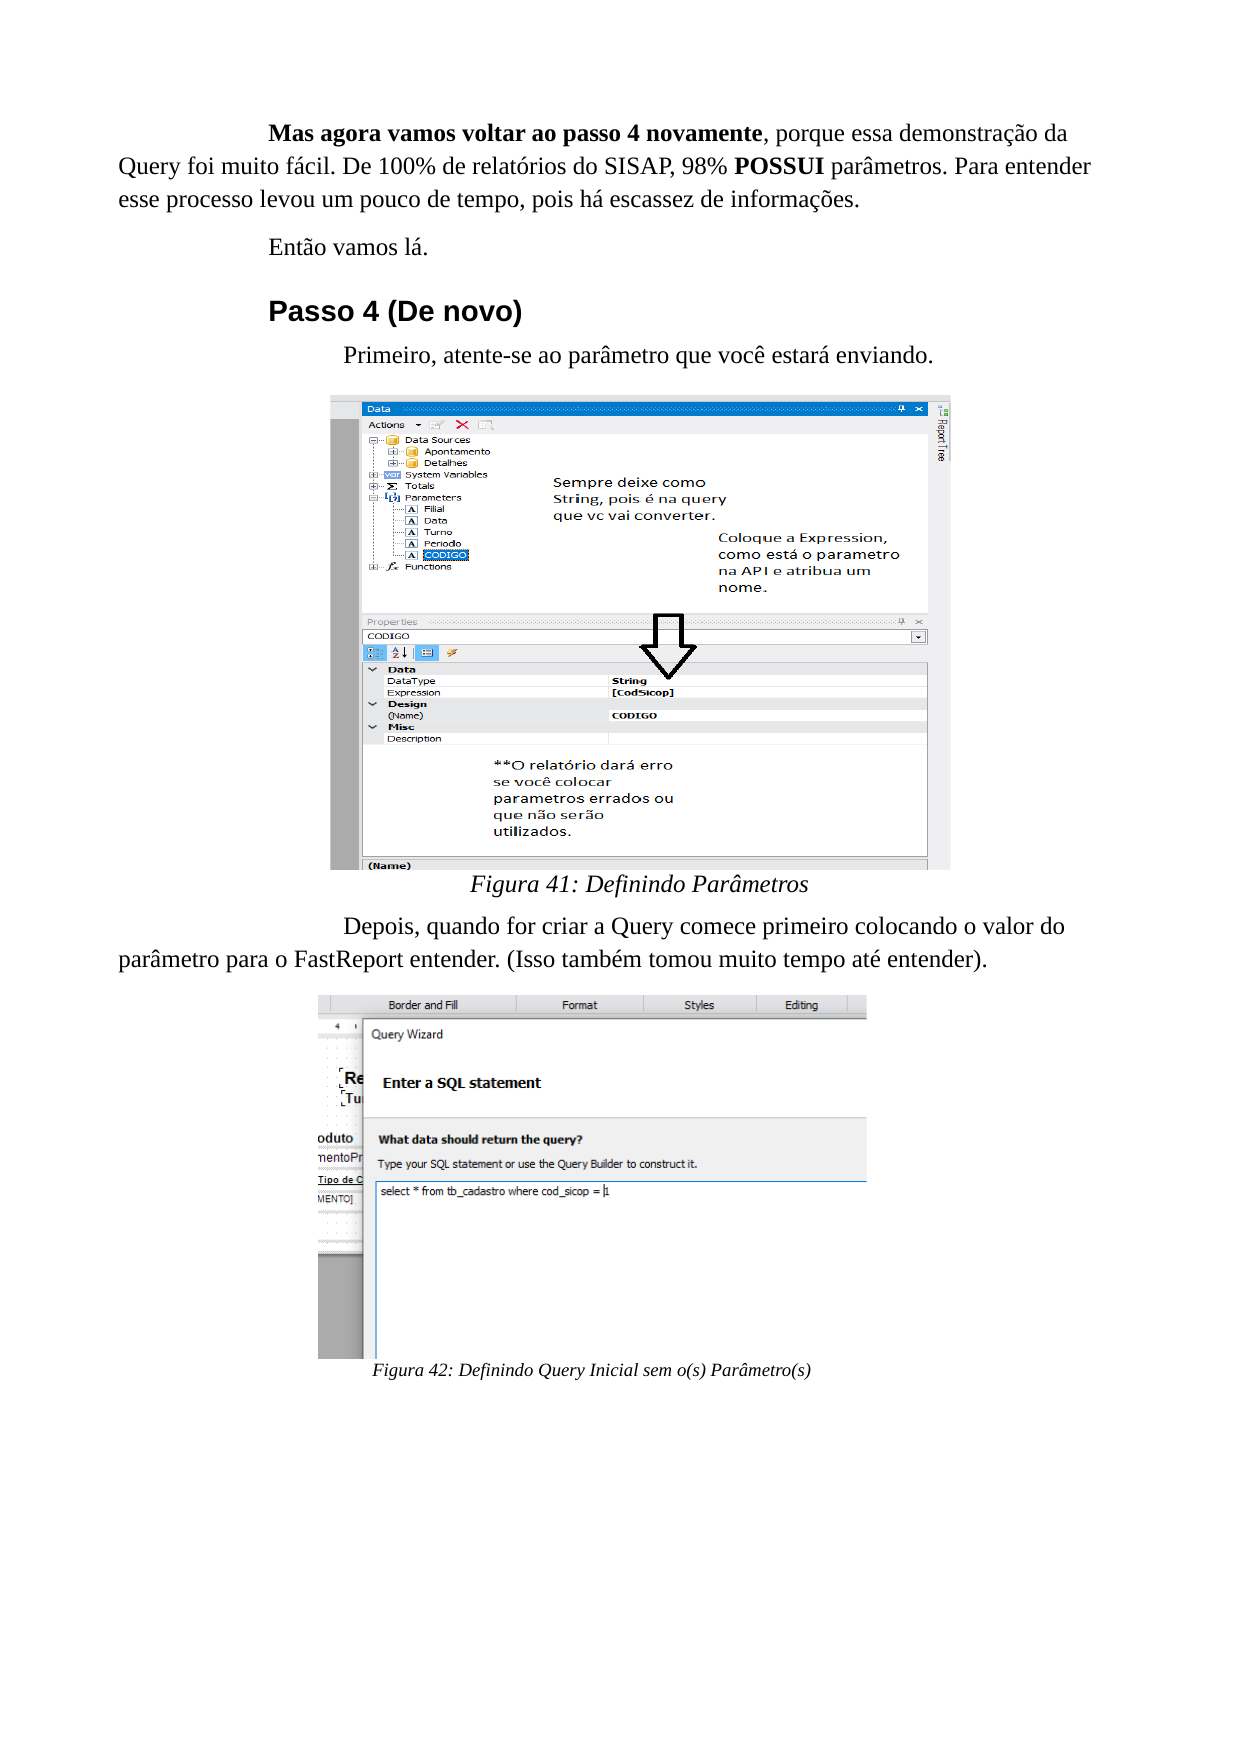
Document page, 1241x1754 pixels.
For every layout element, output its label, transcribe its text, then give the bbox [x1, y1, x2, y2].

picture [318, 995, 867, 1359]
text Figura 41: Definindo Parâmetros [330, 870, 951, 898]
text Então vamos lá. [118, 232, 1122, 261]
text Primeiro, atente-se ao parâmetro que você estará enviando. [118, 340, 1122, 369]
text Mas agora vamos voltar ao passo 4 novamente, porque essa demonstração da Query foi muito fácil. De 100% de relatórios do SISAP, 98% POSSUI parâmetros. Para entender esse processo levou um pouco de tempo, pois há escassez de informações. [118, 118, 1122, 213]
text Depois, quando for criar a Query comece primeiro colocando o valor do parâmetro para o FastReport entender. (Isso também tomou muito tempo até entender). [118, 911, 1122, 973]
picture [330, 395, 951, 870]
subtitle Passo 4 (De novo) [118, 294, 1122, 328]
text Figura 42: Definindo Query Inicial sem o(s) Parâmetro(s) [318, 1359, 867, 1381]
